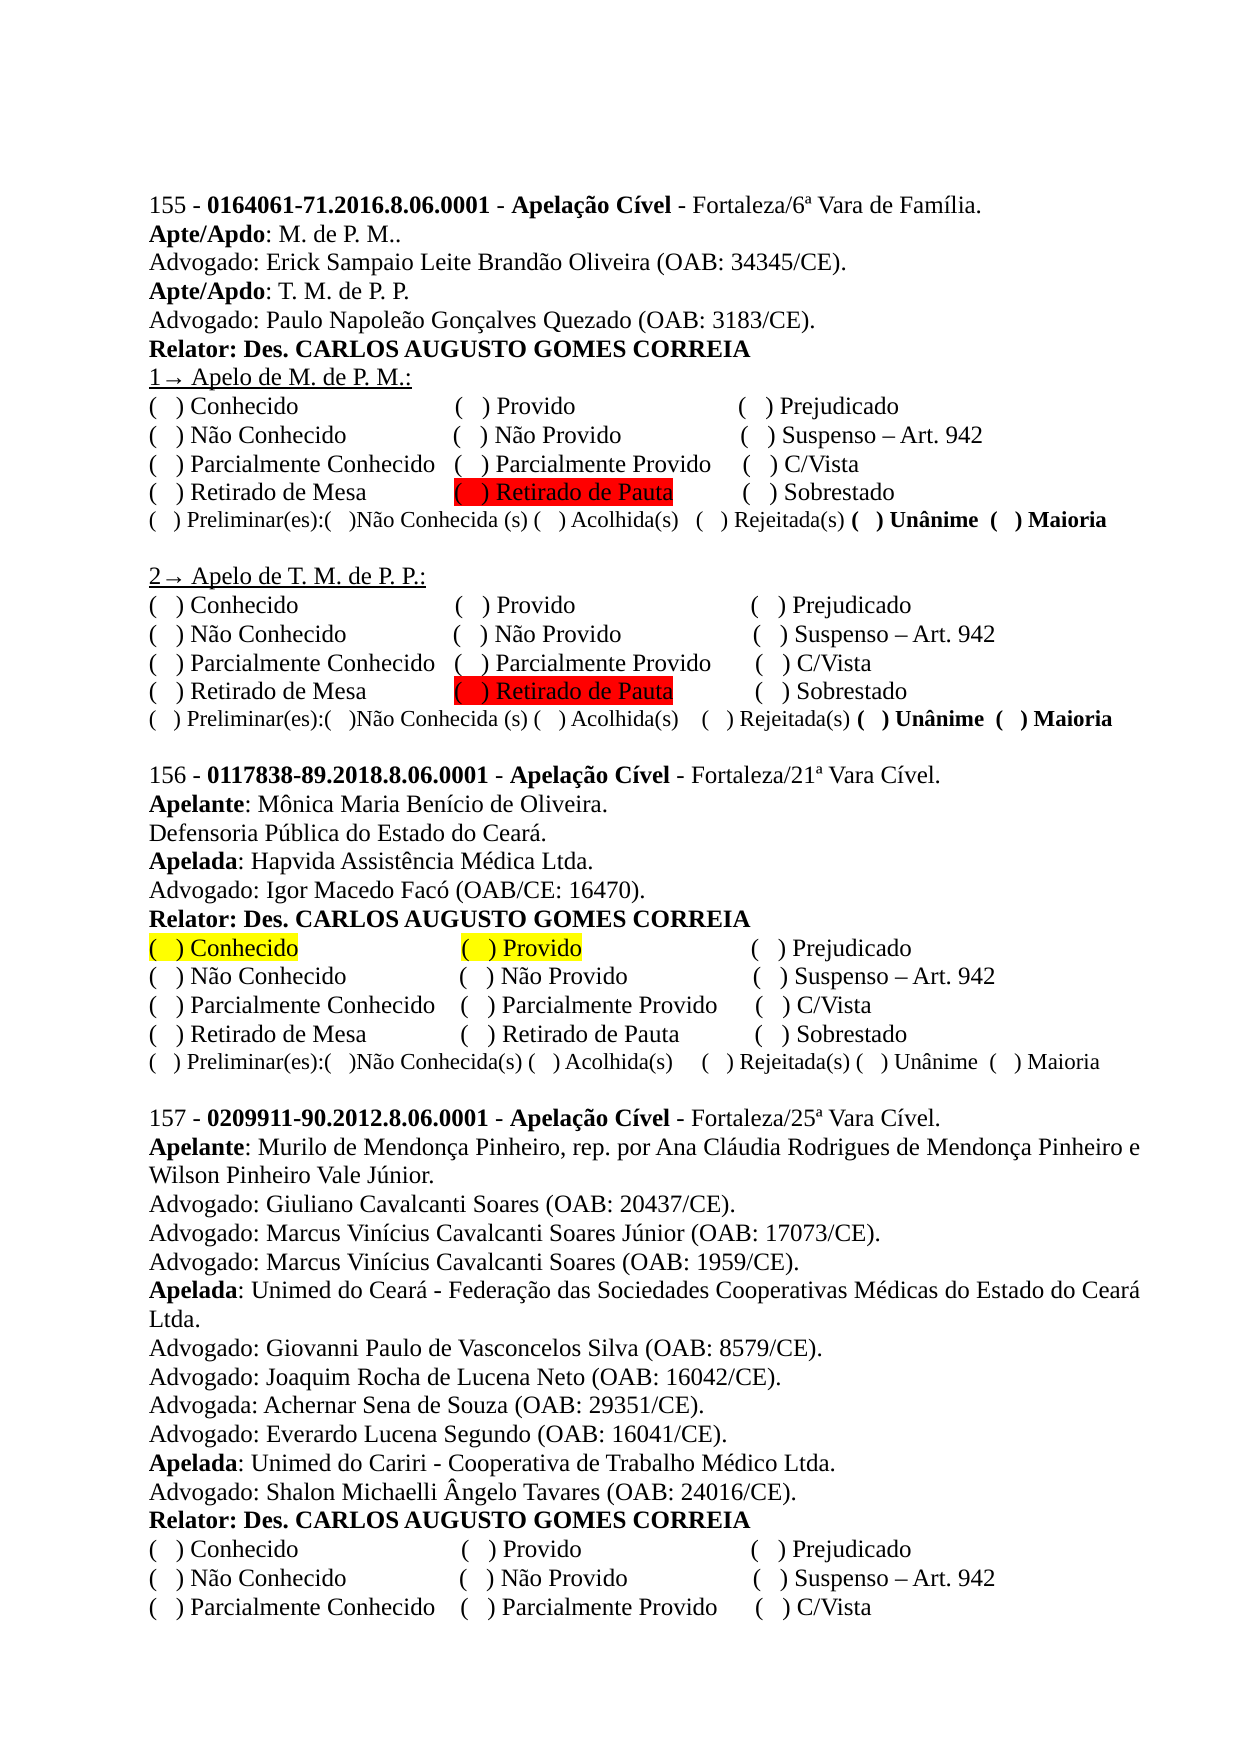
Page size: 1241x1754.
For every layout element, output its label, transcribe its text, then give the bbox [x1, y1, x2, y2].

text Advogado: Giovanni Paulo de Vasconcelos Silva (OAB: 8579/CE). [148, 1333, 1141, 1362]
text ( ) Não Conhecido ( ) Não Provido ( ) Suspenso – Art. 942 [148, 420, 1158, 449]
text ( ) Parcialmente Conhecido ( ) Parcialmente Provido ( ) C/Vista [148, 990, 1158, 1019]
text Advogado: Marcus Vinícius Cavalcanti Soares (OAB: 1959/CE). [148, 1247, 1141, 1275]
text Apelada: Unimed do Ceará - Federação das Sociedades Cooperativas Médicas do Estado do Ceará Ltda. [148, 1275, 1141, 1333]
text ( ) Retirado de Mesa ( ) Retirado de Pauta ( ) Sobrestado [148, 676, 1158, 705]
text Advogado: Marcus Vinícius Cavalcanti Soares Júnior (OAB: 17073/CE). [148, 1218, 1141, 1247]
text ( ) Preliminar(es):( )Não Conhecida (s) ( ) Acolhida(s) ( ) Rejeitada(s) ( ) Unânime ( ) Maioria [148, 705, 1158, 731]
text Relator: Des. CARLOS AUGUSTO GOMES CORREIA [148, 904, 1141, 933]
text Advogado: Paulo Napoleão Gonçalves Quezado (OAB: 3183/CE). [148, 305, 1141, 334]
text ( ) Não Conhecido ( ) Não Provido ( ) Suspenso – Art. 942 [148, 961, 1158, 990]
text Advogado: Igor Macedo Facó (OAB/CE: 16470). [148, 875, 1141, 904]
text ( ) Conhecido ( ) Provido ( ) Prejudicado [148, 391, 1141, 420]
text Advogado: Giuliano Cavalcanti Soares (OAB: 20437/CE). [148, 1189, 1141, 1218]
text ( ) Parcialmente Conhecido ( ) Parcialmente Provido ( ) C/Vista [148, 1592, 1158, 1620]
text Defensoria Pública do Estado do Ceará. [148, 818, 1141, 846]
text ( ) Parcialmente Conhecido ( ) Parcialmente Provido ( ) C/Vista [148, 449, 1158, 477]
text ( ) Retirado de Mesa ( ) Retirado de Pauta ( ) Sobrestado [148, 477, 1158, 506]
text Advogado: Joaquim Rocha de Lucena Neto (OAB: 16042/CE). [148, 1362, 1141, 1390]
text Apelante: Murilo de Mendonça Pinheiro, rep. por Ana Cláudia Rodrigues de Mendonça Pinheiro e Wilson Pinheiro Vale Júnior. [148, 1132, 1141, 1189]
text Apte/Apdo: M. de P. M.. [148, 219, 1141, 247]
text 2→ Apelo de T. M. de P. P.: [148, 561, 1141, 590]
text 157 - 0209911-90.2012.8.06.0001 - Apelação Cível - Fortaleza/25ª Vara Cível. [148, 1103, 1141, 1132]
text ( ) Preliminar(es):( )Não Conhecida (s) ( ) Acolhida(s) ( ) Rejeitada(s) ( ) Unânime ( ) Maioria [148, 506, 1158, 533]
text ( ) Retirado de Mesa ( ) Retirado de Pauta ( ) Sobrestado [148, 1019, 1158, 1048]
text 156 - 0117838-89.2018.8.06.0001 - Apelação Cível - Fortaleza/21ª Vara Cível. [148, 760, 1141, 789]
text ( ) Conhecido ( ) Provido ( ) Prejudicado [148, 590, 1141, 619]
text Advogado: Shalon Michaelli Ângelo Tavares (OAB: 24016/CE). [148, 1477, 1141, 1505]
text Apelada: Unimed do Cariri - Cooperativa de Trabalho Médico Ltda. [148, 1448, 1141, 1477]
text Relator: Des. CARLOS AUGUSTO GOMES CORREIA [148, 1505, 1141, 1534]
text ( ) Parcialmente Conhecido ( ) Parcialmente Provido ( ) C/Vista [148, 648, 1158, 676]
text Advogado: Everardo Lucena Segundo (OAB: 16041/CE). [148, 1419, 1141, 1448]
text ( ) Preliminar(es):( )Não Conhecida(s) ( ) Acolhida(s) ( ) Rejeitada(s) ( ) Unânime ( ) Maioria [148, 1048, 1158, 1074]
text Relator: Des. CARLOS AUGUSTO GOMES CORREIA [148, 334, 1141, 362]
text ( ) Não Conhecido ( ) Não Provido ( ) Suspenso – Art. 942 [148, 1563, 1158, 1592]
text ( ) Conhecido ( ) Provido ( ) Prejudicado [148, 1534, 1141, 1563]
text 1→ Apelo de M. de P. M.: [148, 362, 1141, 391]
text Advogada: Achernar Sena de Souza (OAB: 29351/CE). [148, 1390, 1141, 1419]
text Apelada: Hapvida Assistência Médica Ltda. [148, 846, 1141, 875]
text Apte/Apdo: T. M. de P. P. [148, 276, 1141, 305]
text ( ) Não Conhecido ( ) Não Provido ( ) Suspenso – Art. 942 [148, 619, 1158, 648]
text ( ) Conhecido ( ) Provido ( ) Prejudicado [148, 933, 1141, 961]
text Advogado: Erick Sampaio Leite Brandão Oliveira (OAB: 34345/CE). [148, 247, 1141, 276]
text 155 - 0164061-71.2016.8.06.0001 - Apelação Cível - Fortaleza/6ª Vara de Família. [148, 190, 1141, 219]
text Apelante: Mônica Maria Benício de Oliveira. [148, 789, 1141, 818]
